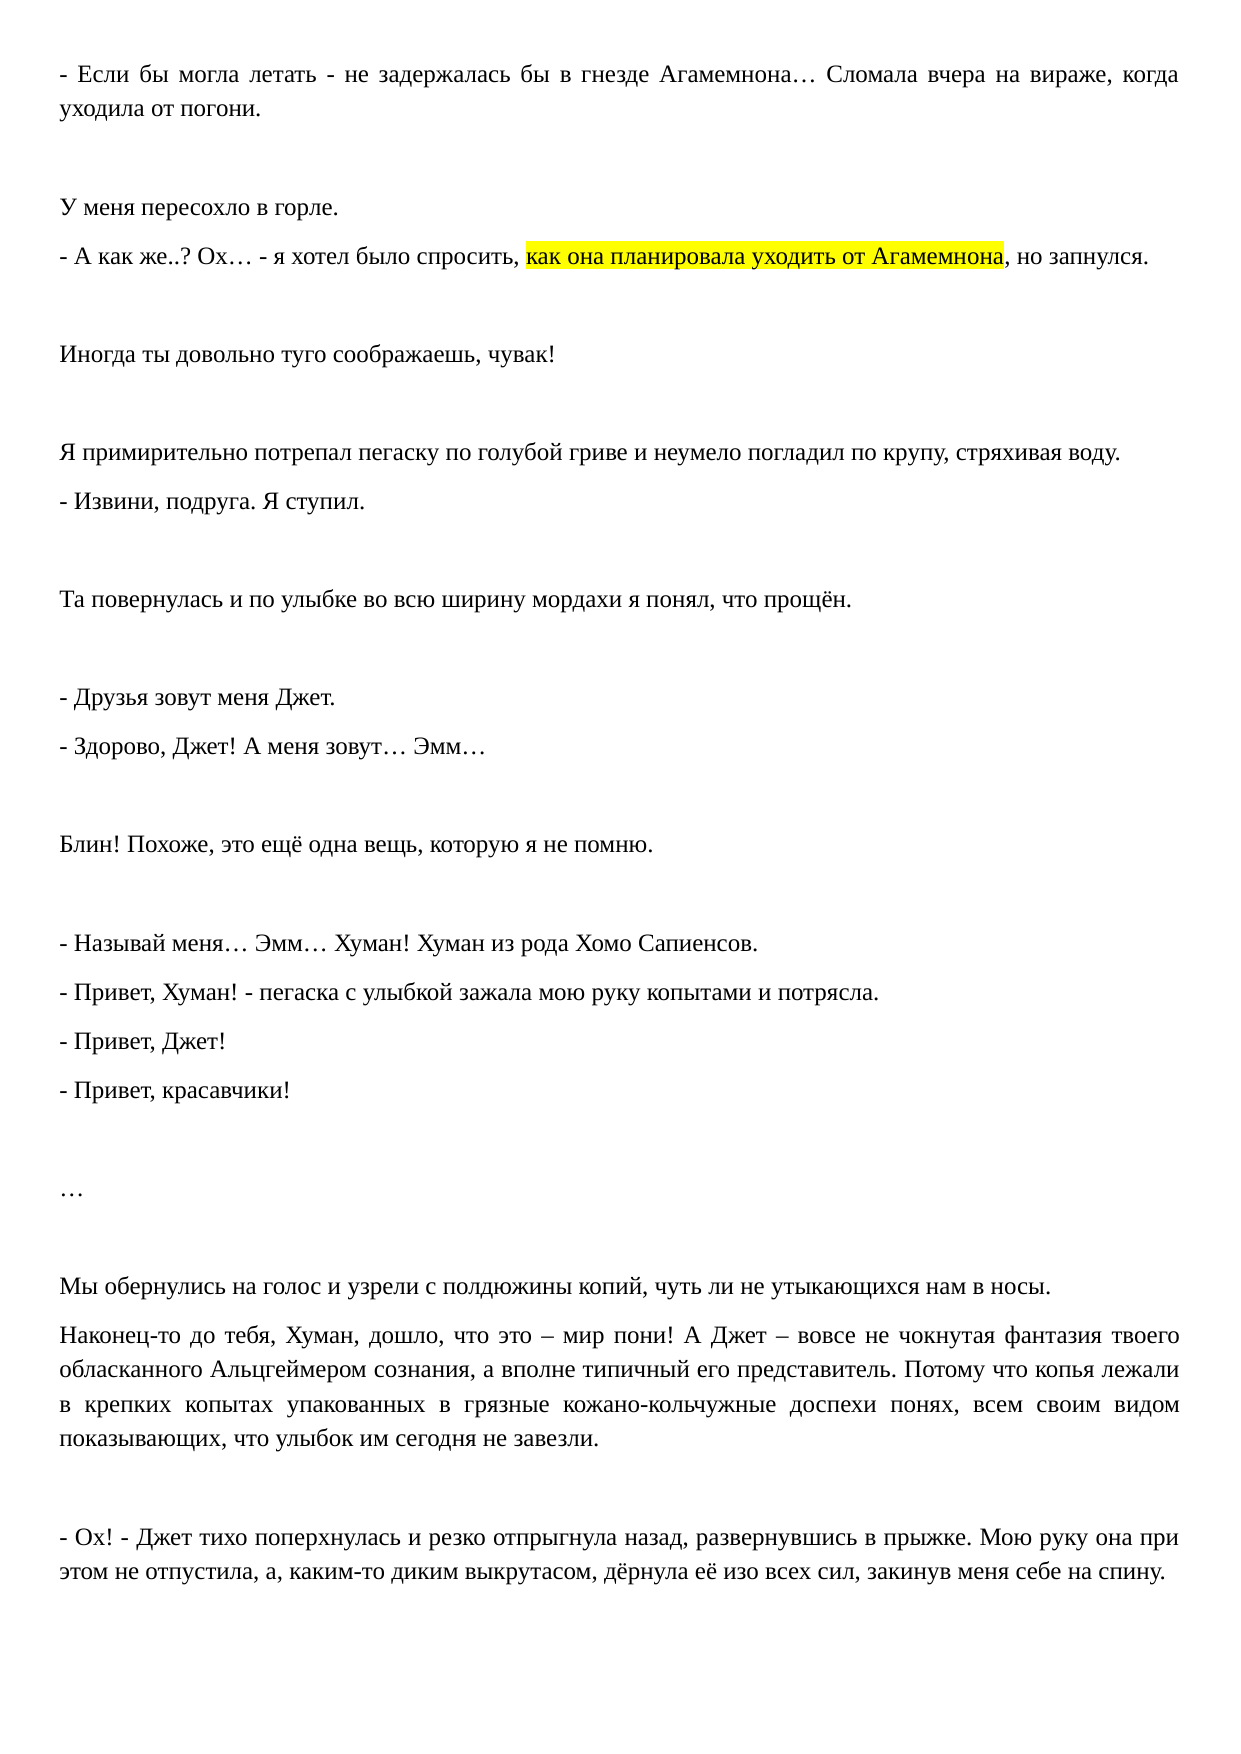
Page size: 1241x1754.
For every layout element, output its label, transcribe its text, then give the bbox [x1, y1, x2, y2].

text - Здорово, Джет! А меня зовут… Эмм… [59, 731, 1181, 760]
text Блин! Похоже, это ещё одна вещь, которую я не помню. [59, 829, 1181, 858]
text - Ох! - Джет тихо поперхнулась и резко отпрыгнула назад, развернувшись в прыжке. Мою руку она при этом не отпустила, а, каким-то диким выкрутасом, дёрнула её изо всех сил, закинув меня себе на спину. [59, 1522, 1181, 1585]
text - Называй меня… Эмм… Хуман! Хуман из рода Хомо Сапиенсов. [59, 928, 1181, 956]
text Иногда ты довольно туго соображаешь, чувак! [59, 339, 1181, 368]
text У меня пересохло в горле. [59, 192, 1181, 220]
text Та повернулась и по улыбке во всю ширину мордахи я понял, что прощён. [59, 584, 1181, 613]
text Я примирительно потрепал пегаску по голубой гриве и неумело погладил по крупу, стряхивая воду. [59, 437, 1181, 466]
text - Привет, красавчики! [59, 1075, 1181, 1103]
text … [59, 1173, 1181, 1202]
text - Извини, подруга. Я ступил. [59, 486, 1181, 515]
text - Если бы могла летать - не задержалась бы в гнезде Агамемнона… Сломала вчера на вираже, когда уходила от погони. [59, 59, 1181, 122]
text - Друзья зовут меня Джет. [59, 682, 1181, 711]
text Наконец-то до тебя, Хуман, дошло, что это – мир пони! А Джет – вовсе не чокнутая фантазия твоего обласканного Альцгеймером сознания, а вполне типичный его представитель. Потому что копья лежали в крепких копытах упакованных в грязные кожано-кольчужные доспехи понях, всем своим видом показывающих, что улыбок им сегодня не завезли. [59, 1320, 1181, 1452]
text Мы обернулись на голос и узрели с полдюжины копий, чуть ли не утыкающихся нам в носы. [59, 1271, 1181, 1300]
text - А как же..? Ох… - я хотел было спросить, как она планировала уходить от Агамемнона, но запнулся. [59, 241, 1181, 269]
text - Привет, Хуман! - пегаска с улыбкой зажала мою руку копытами и потрясла. [59, 977, 1181, 1005]
text - Привет, Джет! [59, 1026, 1181, 1054]
